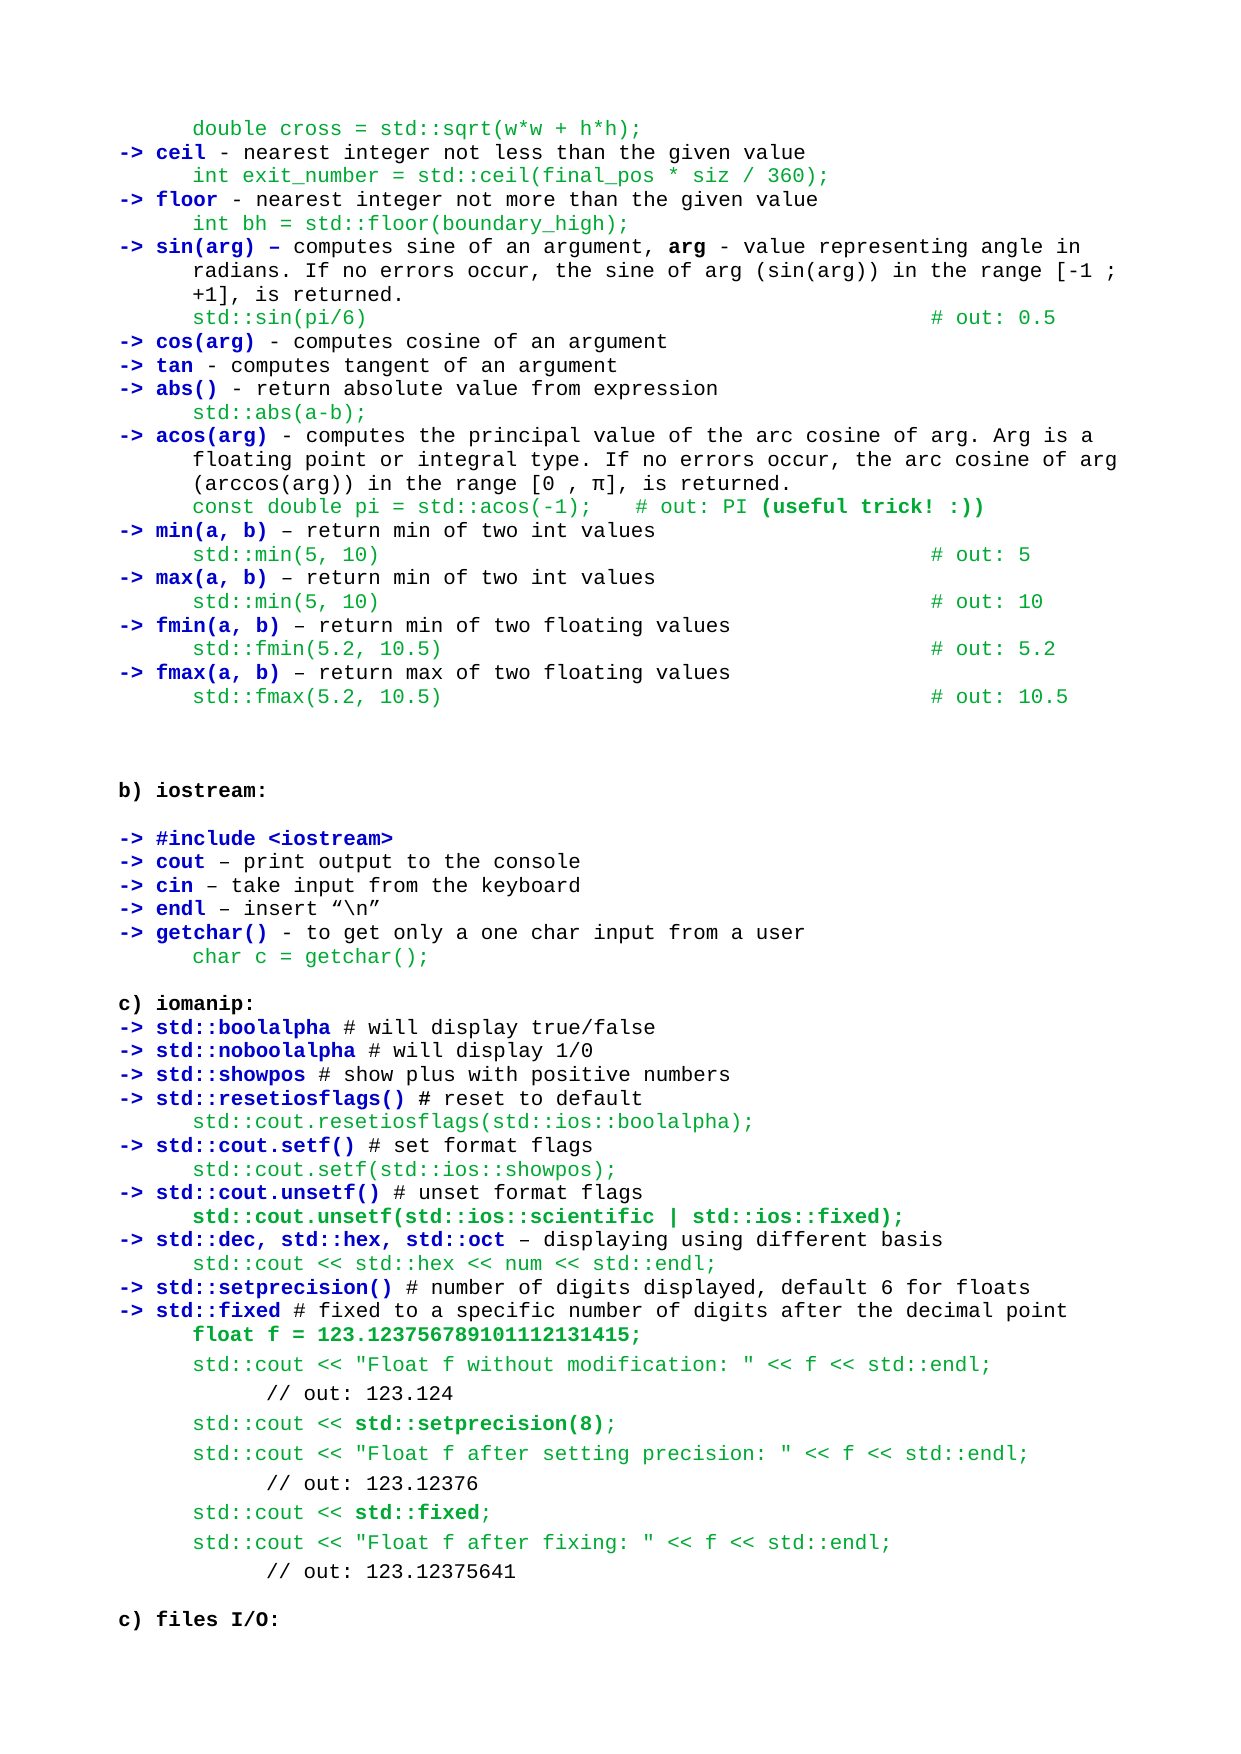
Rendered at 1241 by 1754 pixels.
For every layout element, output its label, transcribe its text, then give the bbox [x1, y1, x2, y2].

text -> getchar() - to get only a one char input from a user [118, 922, 1122, 946]
text std::cout.unsetf(std::ios::scientific | std::ios::fixed); [118, 1206, 1122, 1229]
text -> std::boolalpha # will display true/false [118, 1017, 1122, 1040]
text -> fmax(a, b) – return max of two floating values [118, 662, 1122, 686]
text -> tan - computes tangent of an argument [118, 354, 1122, 378]
text // out: 123.12376 [118, 1466, 1122, 1496]
text c) iomanip: [118, 993, 1122, 1017]
text std::cout << std::fixed; [118, 1496, 1122, 1526]
text std::cout << "Float f without modification: " << f << std::endl; [118, 1348, 1122, 1377]
text c) files I/O: [118, 1609, 1122, 1632]
text -> #include <iostream> [118, 827, 1122, 851]
text -> std::setprecision() # number of digits displayed, default 6 for floats [118, 1277, 1122, 1300]
text -> min(a, b) – return min of two int values [118, 520, 1122, 544]
text std::cout << "Float f after fixing: " << f << std::endl; [118, 1526, 1122, 1556]
text -> sin(arg) – computes sine of an argument, arg - value representing angle in radians. If no errors occur, the sine of arg (sin(arg)) in the range [-1 ; +1], is returned. [118, 236, 1122, 307]
text -> ceil - nearest integer not less than the given value [118, 142, 1122, 165]
text -> cos(arg) - computes cosine of an argument [118, 331, 1122, 354]
text -> std::noboolalpha # will display 1/0 [118, 1040, 1122, 1064]
text -> std::showpos # show plus with positive numbers [118, 1064, 1122, 1088]
text -> max(a, b) – return min of two int values [118, 567, 1122, 591]
text std::fmin(5.2, 10.5) # out: 5.2 [118, 638, 1122, 662]
text -> cout – print output to the console [118, 851, 1122, 875]
text // out: 123.124 [118, 1377, 1122, 1407]
text -> fmin(a, b) – return min of two floating values [118, 615, 1122, 638]
text std::abs(a-b); [118, 402, 1122, 426]
text std::cout << std::hex << num << std::endl; [118, 1253, 1122, 1277]
text b) iostream: [118, 780, 1122, 804]
text -> std::fixed # fixed to a specific number of digits after the decimal point [118, 1300, 1122, 1324]
text int bh = std::floor(boundary_high); [118, 213, 1122, 236]
text std::cout << std::setprecision(8); [118, 1407, 1122, 1437]
text std::min(5, 10) # out: 10 [118, 591, 1122, 615]
text -> acos(arg) - computes the principal value of the arc cosine of arg. Arg is a floating point or integral type. If no errors occur, the arc cosine of arg (arccos(arg)) in the range [0 , π], is returned. [118, 426, 1122, 496]
text char c = getchar(); [118, 946, 1122, 969]
text double cross = std::sqrt(w*w + h*h); [118, 118, 1122, 142]
text -> abs() - return absolute value from expression [118, 378, 1122, 402]
text // out: 123.12375641 [118, 1556, 1122, 1585]
text std::sin(pi/6) # out: 0.5 [118, 307, 1122, 331]
text int exit_number = std::ceil(final_pos * siz / 360); [118, 165, 1122, 189]
text const double pi = std::acos(-1); # out: PI (useful trick! :)) [118, 496, 1122, 520]
text -> cin – take input from the keyboard [118, 875, 1122, 898]
text std::cout << "Float f after setting precision: " << f << std::endl; [118, 1437, 1122, 1466]
text -> endl – insert “\n” [118, 898, 1122, 922]
text -> std::cout.unsetf() # unset format flags [118, 1182, 1122, 1206]
text std::cout.setf(std::ios::showpos); [118, 1158, 1122, 1182]
text -> std::dec, std::hex, std::oct – displaying using different basis [118, 1229, 1122, 1253]
text -> floor - nearest integer not more than the given value [118, 189, 1122, 213]
text -> std::resetiosflags() # reset to default [118, 1088, 1122, 1111]
text std::fmax(5.2, 10.5) # out: 10.5 [118, 686, 1122, 709]
text std::min(5, 10) # out: 5 [118, 544, 1122, 567]
text std::cout.resetiosflags(std::ios::boolalpha); [118, 1111, 1122, 1135]
text float f = 123.123756789101112131415; [118, 1324, 1122, 1348]
text -> std::cout.setf() # set format flags [118, 1135, 1122, 1158]
